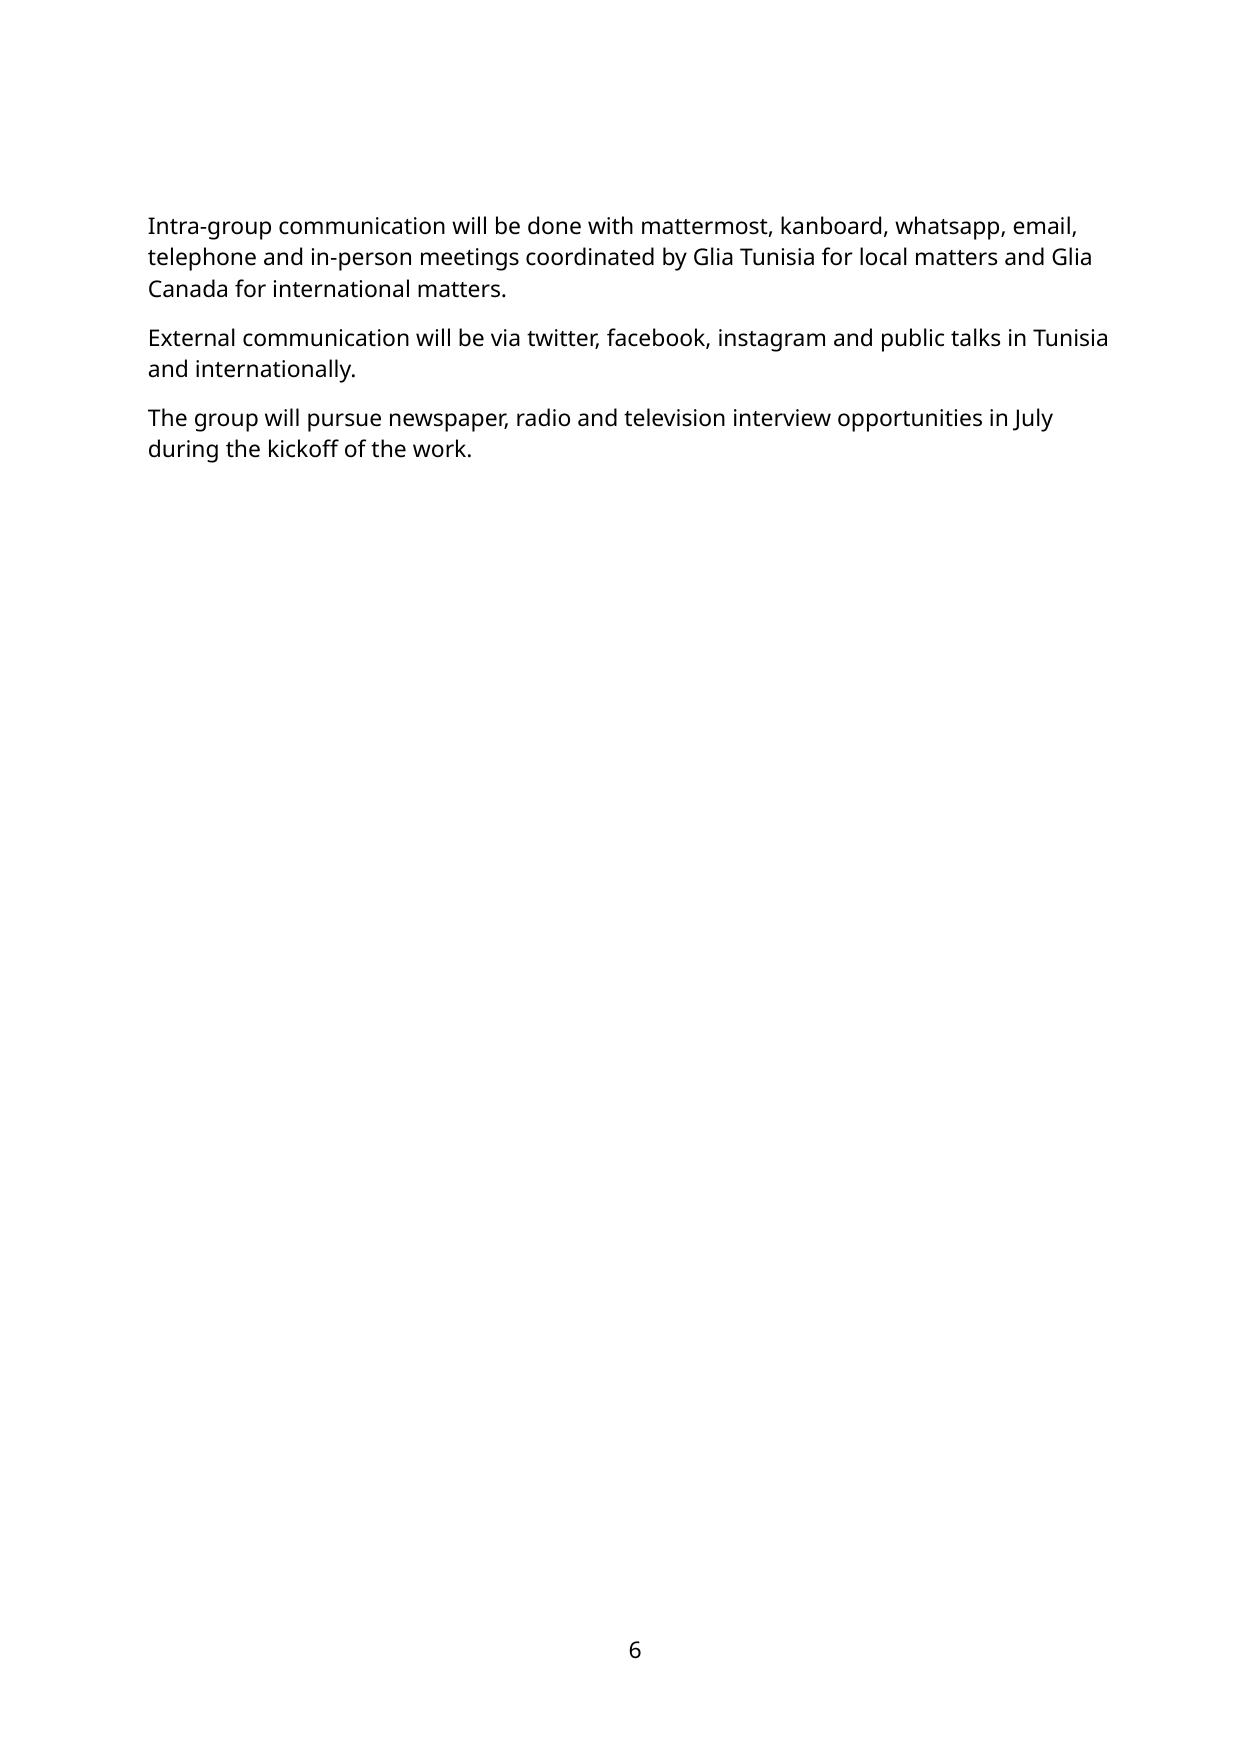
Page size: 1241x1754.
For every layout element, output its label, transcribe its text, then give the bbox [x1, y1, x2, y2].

text The group will pursue newspaper, radio and television interview opportunities in July during the kickoff of the work. [148, 402, 1122, 464]
text External communication will be via twitter, facebook, instagram and public talks in Tunisia and internationally. [148, 322, 1122, 384]
text Intra-group communication will be done with mattermost, kanboard, whatsapp, email, telephone and in-person meetings coordinated by Glia Tunisia for local matters and Glia Canada for international matters. [148, 210, 1122, 304]
